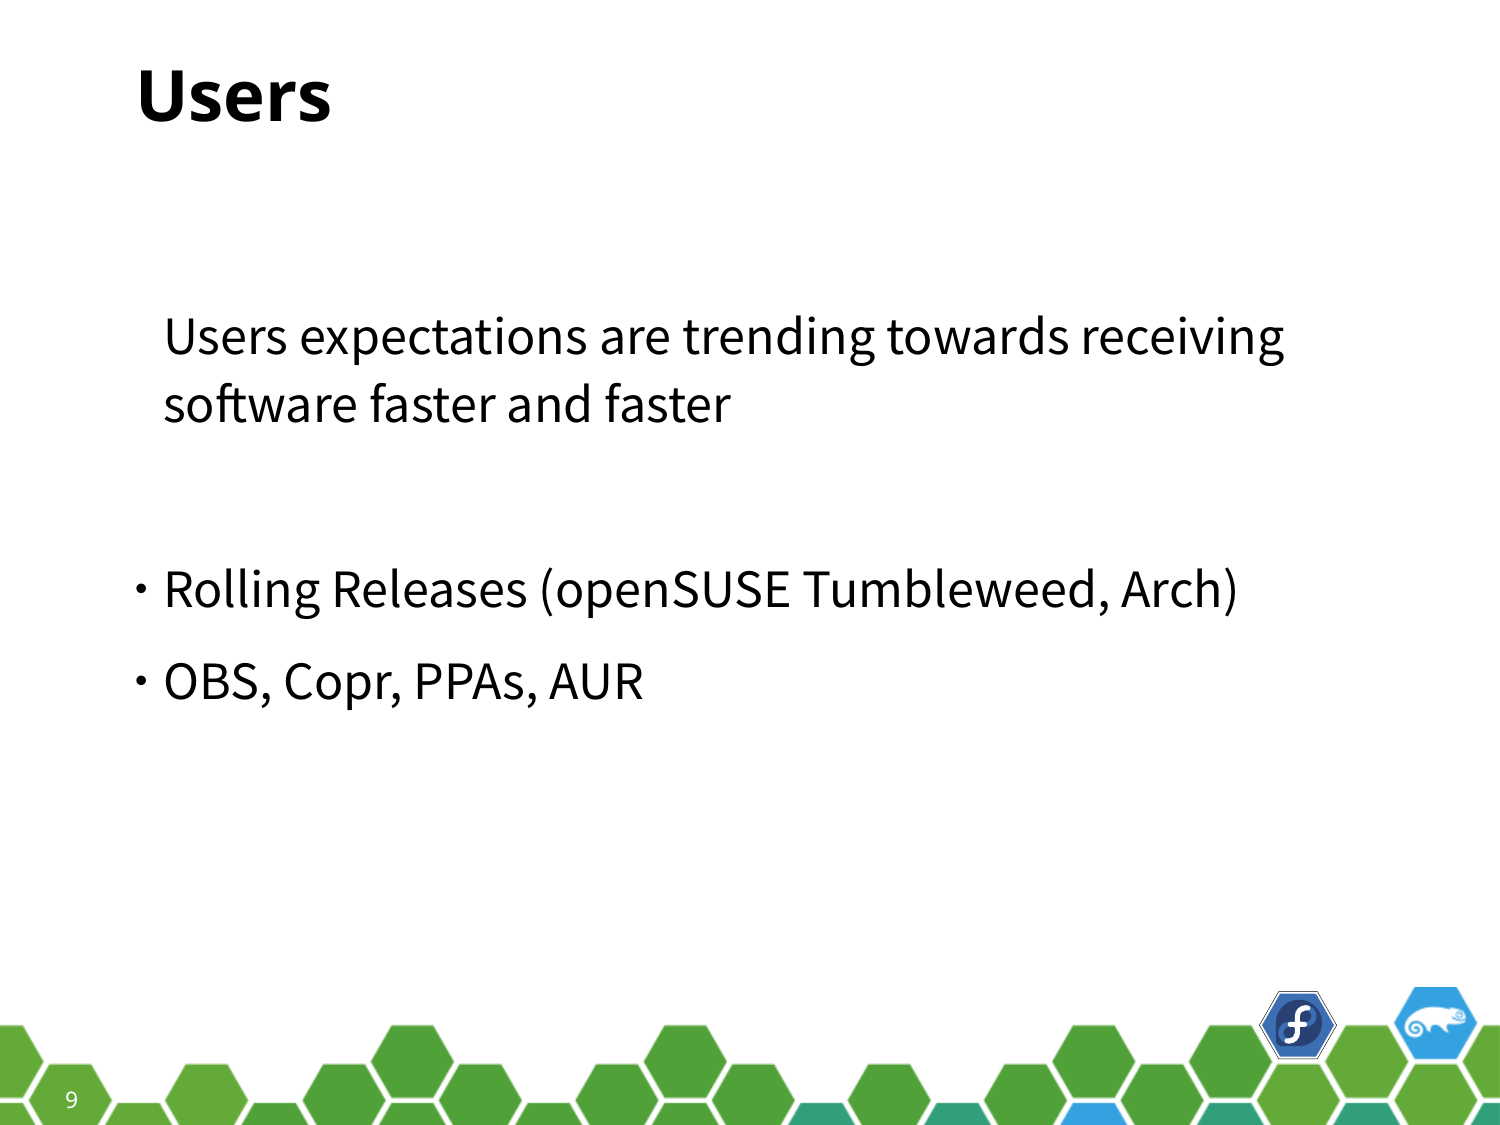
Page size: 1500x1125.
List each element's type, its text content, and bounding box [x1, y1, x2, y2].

title Users [135, 12, 1372, 175]
list Users expectations are trending towards receiving software faster and faster Rolling Releases (openSUSE Tumbleweed, Arch) OBS, Copr, PPAs, AUR [135, 208, 1372, 862]
picture [0, 987, 1500, 1125]
